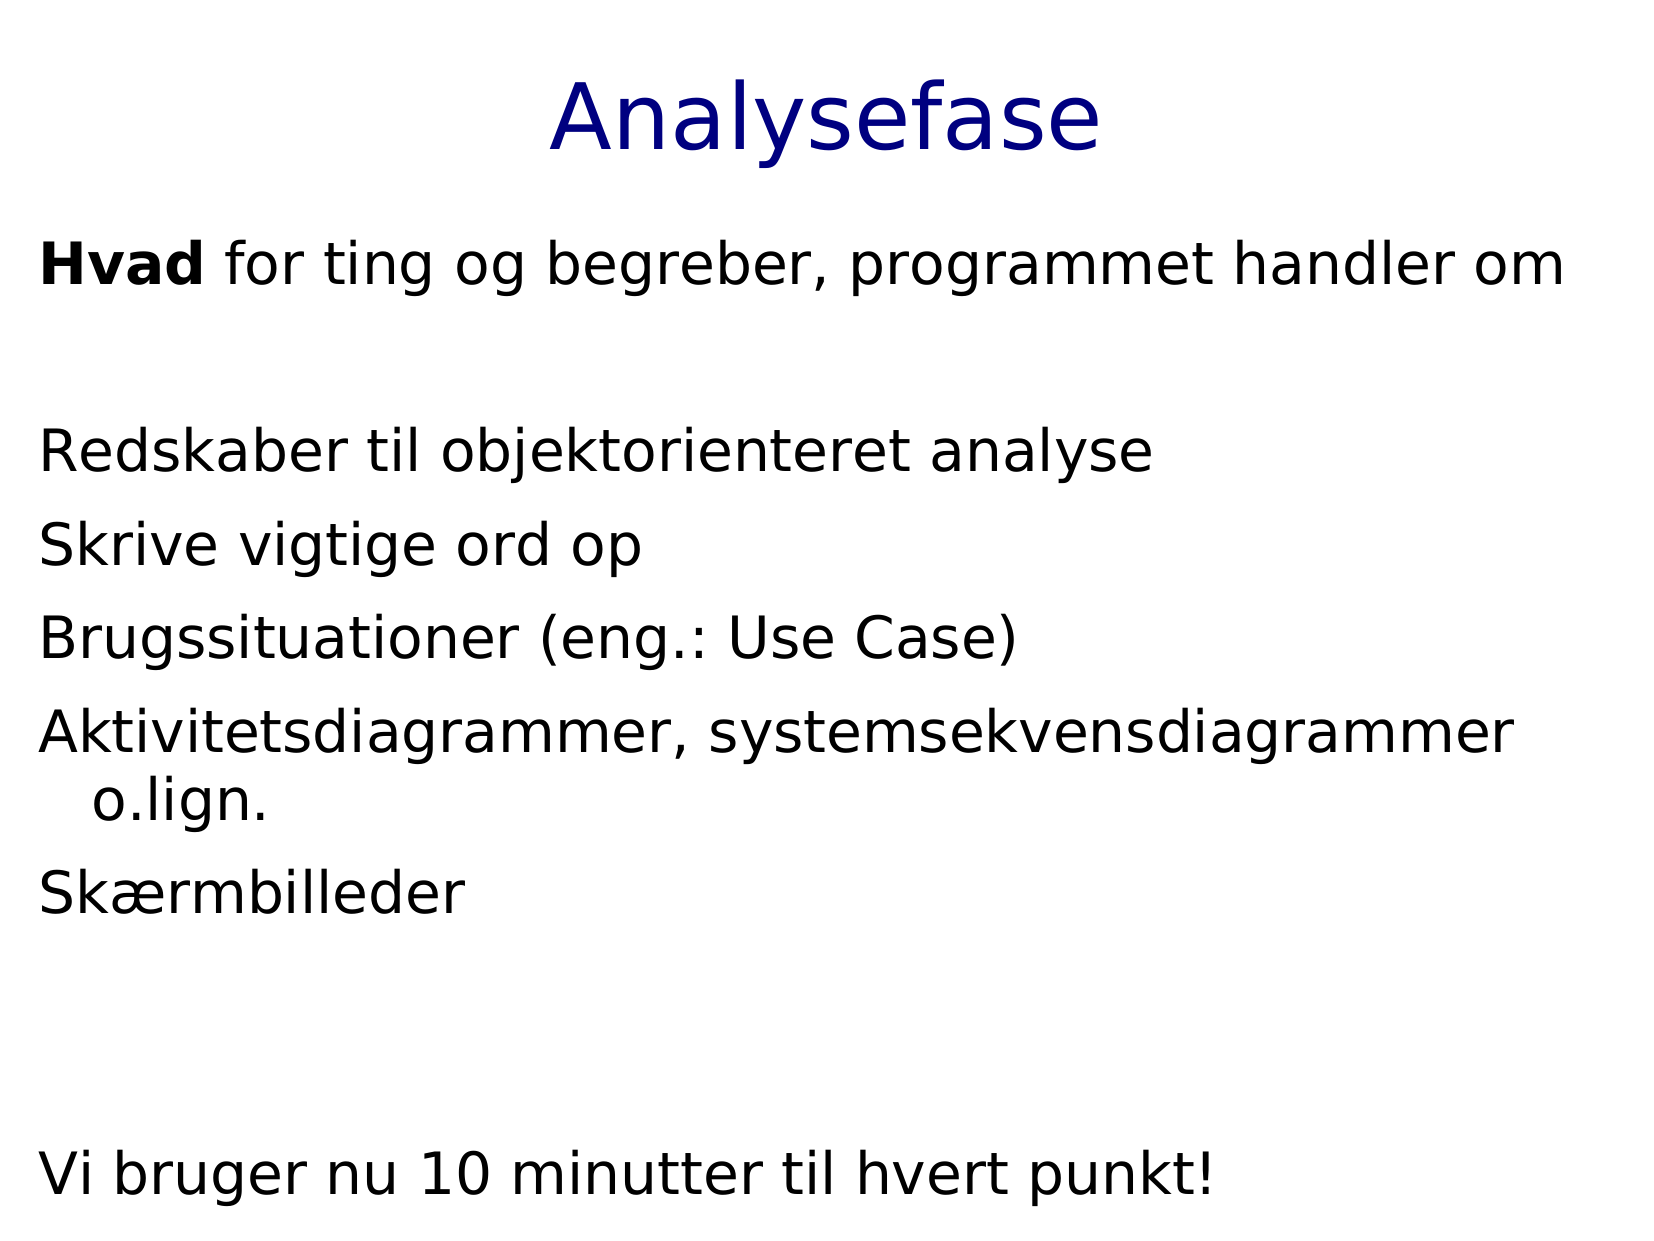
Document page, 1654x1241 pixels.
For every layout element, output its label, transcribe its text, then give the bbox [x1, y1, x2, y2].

title Analysefase [105, 14, 1549, 222]
list Hvad for ting og begreber, programmet handler om Redskaber til objektorienteret analyse Skrive vigtige ord op Brugssituationer (eng.: Use Case) Aktivitetsdiagrammer, systemsekvensdiagrammer o.lign. Skærmbilleder Vi bruger nu 10 minutter til hvert punkt! [20, 230, 1654, 1209]
